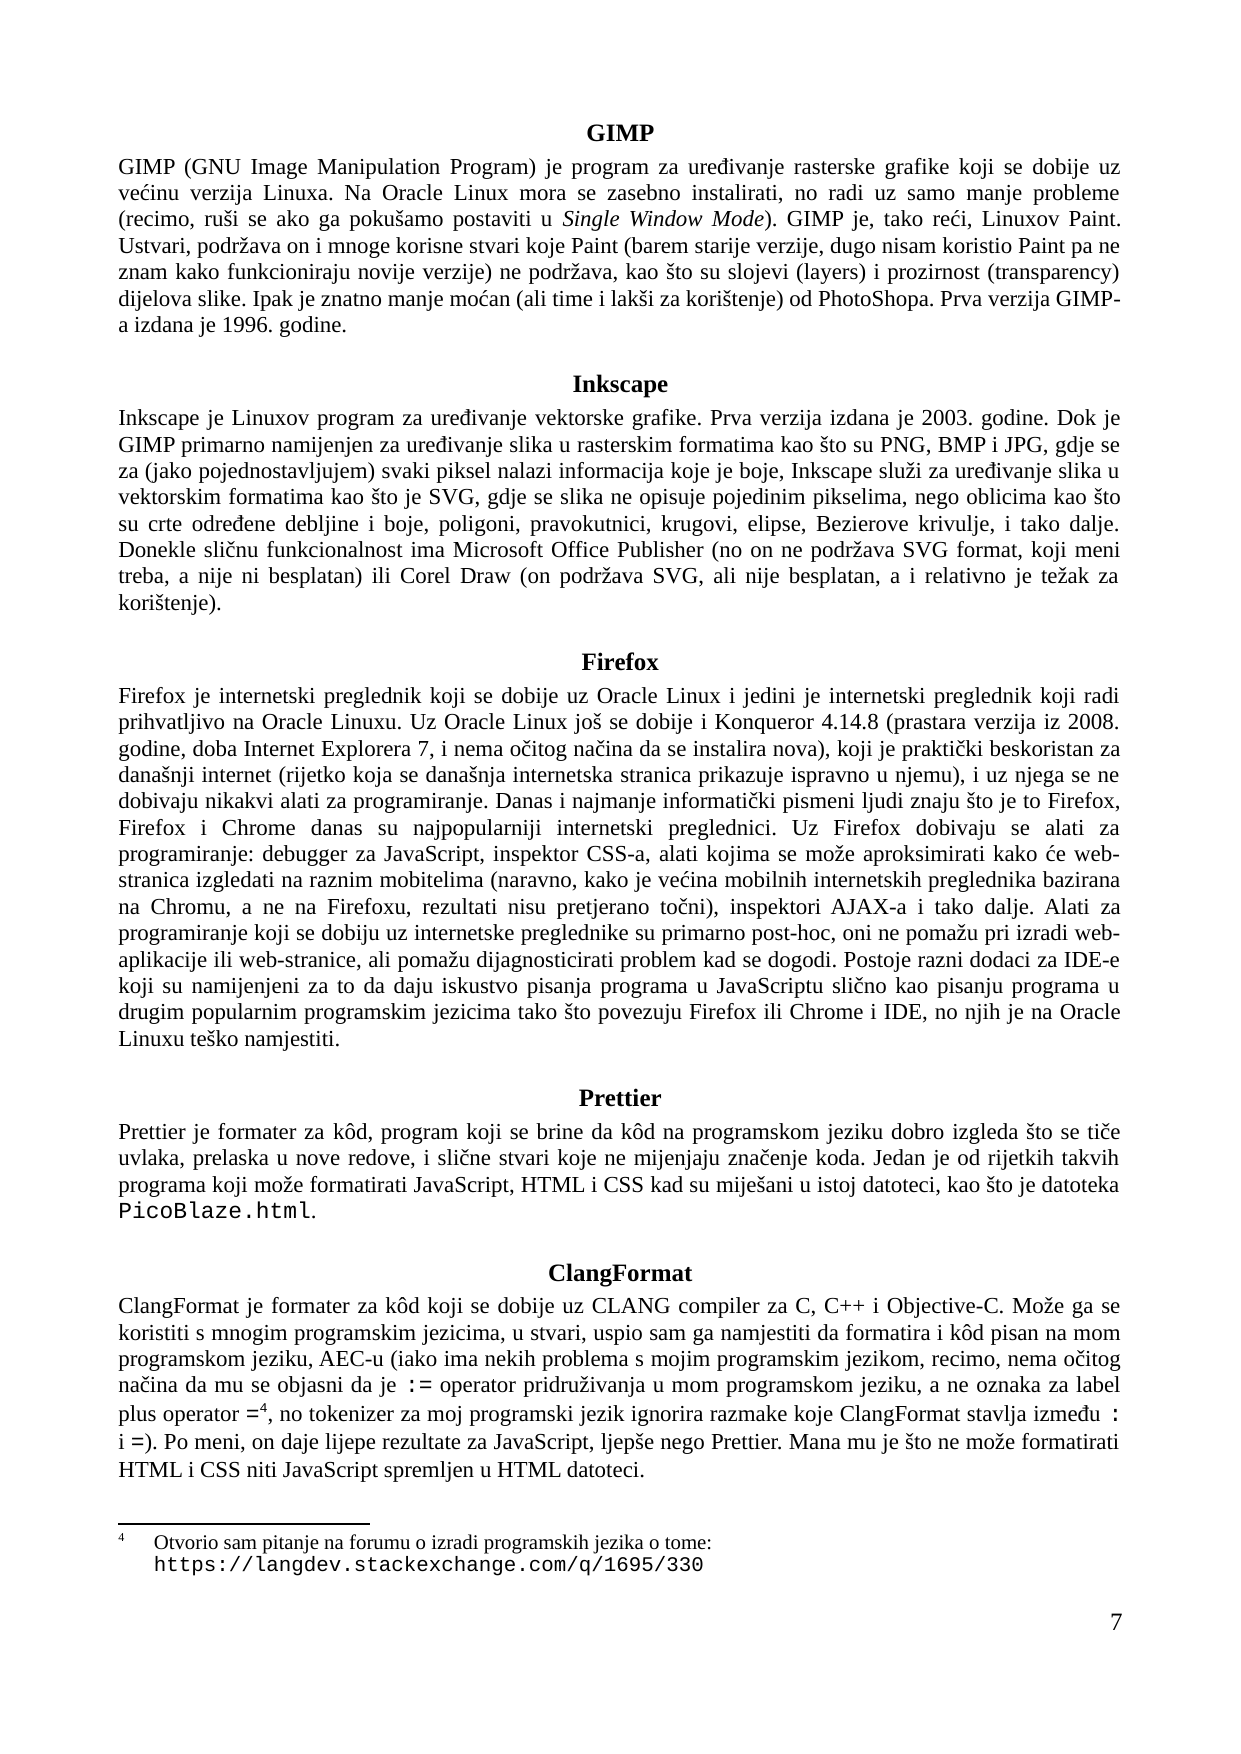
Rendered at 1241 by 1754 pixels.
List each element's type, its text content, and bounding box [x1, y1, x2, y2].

text Inkscape je Linuxov program za uređivanje vektorske grafike. Prva verzija izdana je 2003. godine. Dok je GIMP primarno namijenjen za uređivanje slika u rasterskim formatima kao što su PNG, BMP i JPG, gdje se za (jako pojednostavljujem) svaki piksel nalazi informacija koje je boje, Inkscape služi za uređivanje slika u vektorskim formatima kao što je SVG, gdje se slika ne opisuje pojedinim pikselima, nego oblicima kao što su crte određene debljine i boje, poligoni, pravokutnici, krugovi, elipse, Bezierove krivulje, i tako dalje. Donekle sličnu funkcionalnost ima Microsoft Office Publisher (no on ne podržava SVG format, koji meni treba, a nije ni besplatan) ili Corel Draw (on podržava SVG, ali nije besplatan, a i relativno je težak za korištenje). [118, 404, 1122, 615]
text Inkscape [118, 369, 1122, 398]
text GIMP [118, 118, 1122, 147]
text Prettier [118, 1083, 1122, 1112]
text Firefox [118, 647, 1122, 676]
text ClangFormat [118, 1258, 1122, 1286]
text ClangFormat je formater za kôd koji se dobije uz CLANG compiler za C, C++ i Objective-C. Može ga se koristiti s mnogim programskim jezicima, u stvari, uspio sam ga namjestiti da formatira i kôd pisan na mom programskom jeziku, AEC-u (iako ima nekih problema s mojim programskim jezikom, recimo, nema očitog načina da mu se objasni da je := operator pridruživanja u mom programskom jeziku, a ne oznaka za label plus operator =, no tokenizer za moj programski jezik ignorira razmake koje ClangFormat stavlja između : i =). Po meni, on daje lijepe rezultate za JavaScript, ljepše nego Prettier. Mana mu je što ne može formatirati HTML i CSS niti JavaScript spremljen u HTML datoteci. [118, 1292, 1122, 1482]
text Firefox je internetski preglednik koji se dobije uz Oracle Linux i jedini je internetski preglednik koji radi prihvatljivo na Oracle Linuxu. Uz Oracle Linux još se dobije i Konqueror 4.14.8 (prastara verzija iz 2008. godine, doba Internet Explorera 7, i nema očitog načina da se instalira nova), koji je praktički beskoristan za današnji internet (rijetko koja se današnja internetska stranica prikazuje ispravno u njemu), i uz njega se ne dobivaju nikakvi alati za programiranje. Danas i najmanje informatički pismeni ljudi znaju što je to Firefox, Firefox i Chrome danas su najpopularniji internetski preglednici. Uz Firefox dobivaju se alati za programiranje: debugger za JavaScript, inspektor CSS-a, alati kojima se može aproksimirati kako će web-stranica izgledati na raznim mobitelima (naravno, kako je većina mobilnih internetskih preglednika bazirana na Chromu, a ne na Firefoxu, rezultati nisu pretjerano točni), inspektori AJAX-a i tako dalje. Alati za programiranje koji se dobiju uz internetske preglednike su primarno post-hoc, oni ne pomažu pri izradi web-aplikacije ili web-stranice, ali pomažu dijagnosticirati problem kad se dogodi. Postoje razni dodaci za IDE-e koji su namijenjeni za to da daju iskustvo pisanja programa u JavaScriptu slično kao pisanju programa u drugim popularnim programskim jezicima tako što povezuju Firefox ili Chrome i IDE, no njih je na Oracle Linuxu teško namjestiti. [118, 682, 1122, 1051]
text GIMP (GNU Image Manipulation Program) je program za uređivanje rasterske grafike koji se dobije uz većinu verzija Linuxa. Na Oracle Linux mora se zasebno instalirati, no radi uz samo manje probleme (recimo, ruši se ako ga pokušamo postaviti u Single Window Mode). GIMP je, tako reći, Linuxov Paint. Ustvari, podržava on i mnoge korisne stvari koje Paint (barem starije verzije, dugo nisam koristio Paint pa ne znam kako funkcioniraju novije verzije) ne podržava, kao što su slojevi (layers) i prozirnost (transparency) dijelova slike. Ipak je znatno manje moćan (ali time i lakši za korištenje) od PhotoShopa. Prva verzija GIMP-a izdana je 1996. godine. [118, 153, 1122, 337]
text Otvorio sam pitanje na forumu o izradi programskih jezika o tome: https://langdev.stackexchange.com/q/1695/330 [118, 1530, 1122, 1578]
text Prettier je formater za kôd, program koji se brine da kôd na programskom jeziku dobro izgleda što se tiče uvlaka, prelaska u nove redove, i slične stvari koje ne mijenjaju značenje koda. Jedan je od rijetkih takvih programa koji može formatirati JavaScript, HTML i CSS kad su miješani u istoj datoteci, kao što je datoteka PicoBlaze.html. [118, 1118, 1122, 1225]
